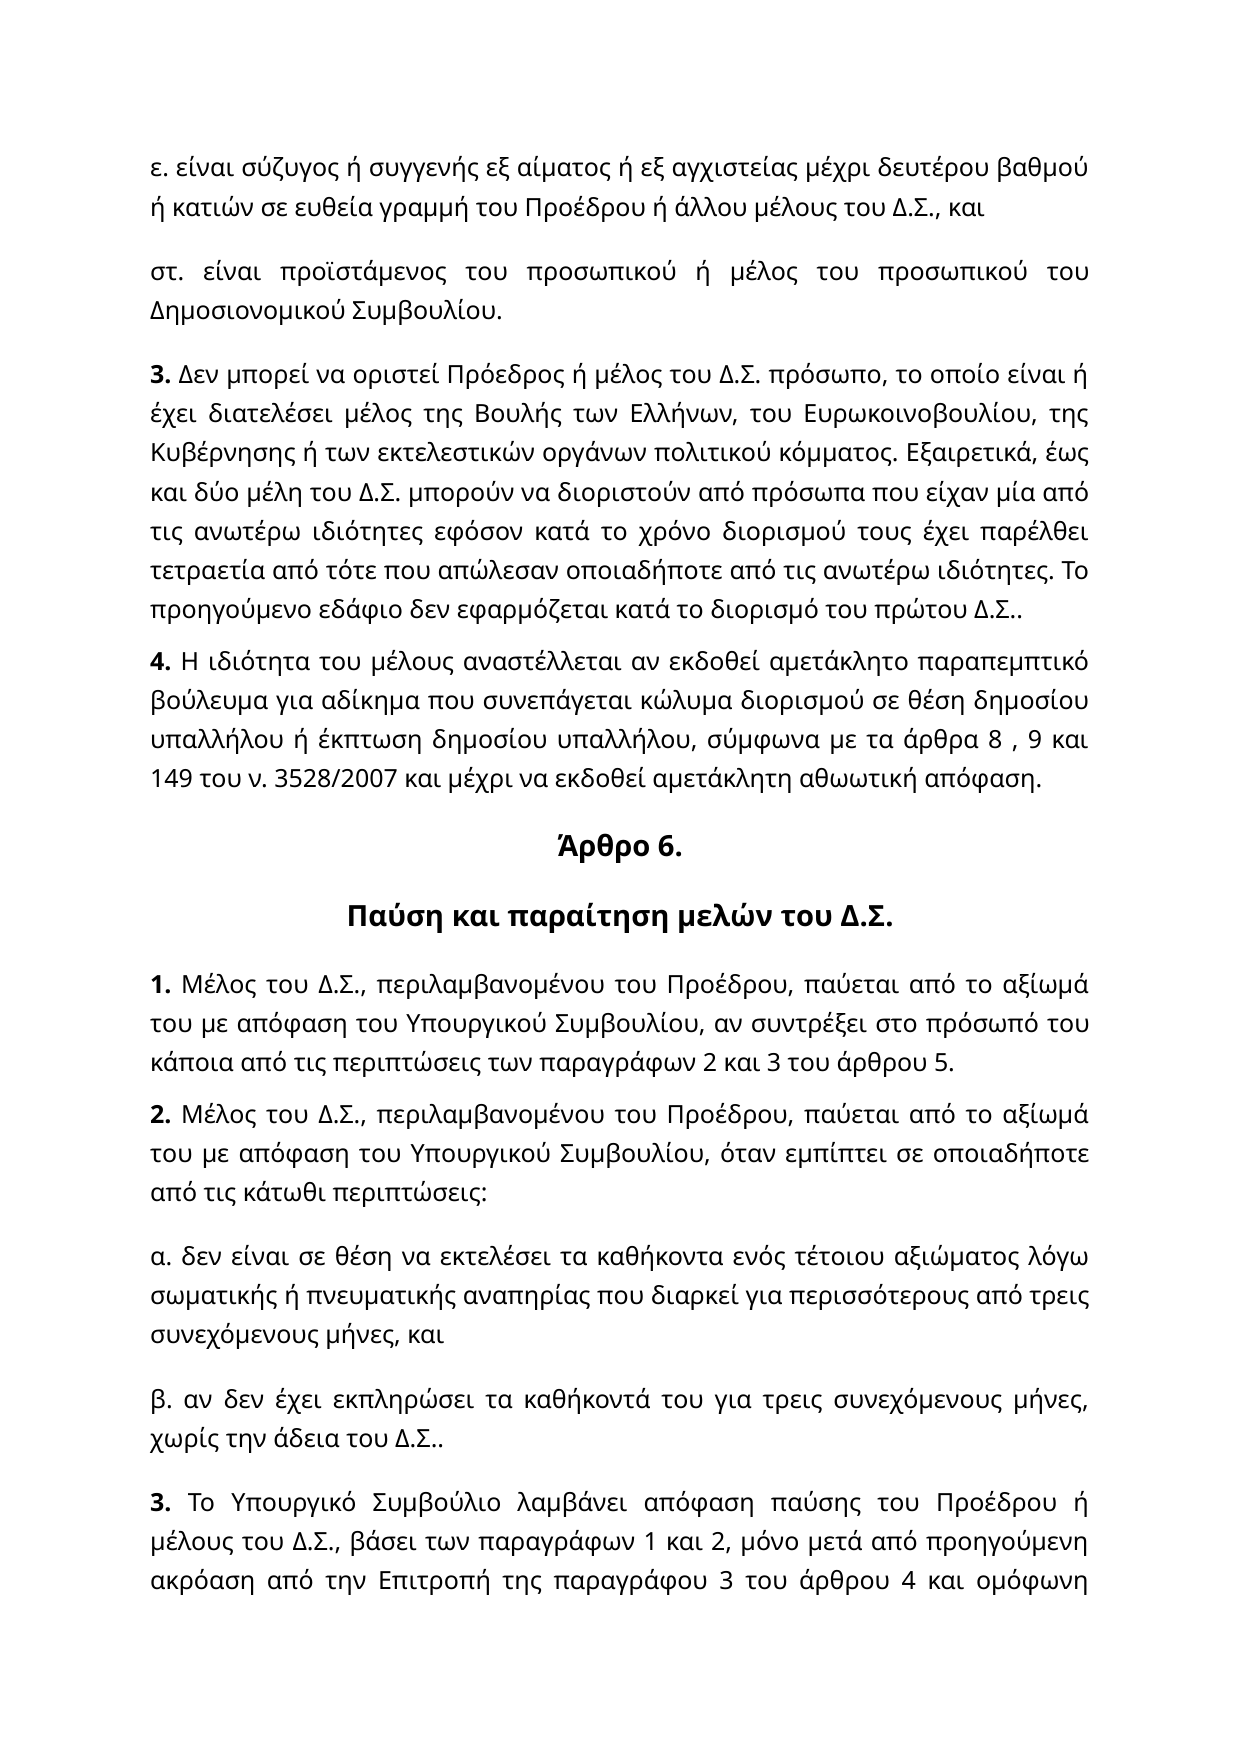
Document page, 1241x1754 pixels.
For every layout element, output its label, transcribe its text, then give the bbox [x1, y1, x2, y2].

text στ. είναι προϊστάμενος του προσωπικού ή μέλος του προσωπικού του Δημοσιονομικού Συμβουλίου. [150, 253, 1090, 327]
subtitle Άρθρο 6. [150, 825, 1090, 865]
text 3. Το Υπουργικό Συμβούλιο λαμβάνει απόφαση παύσης του Προέδρου ή μέλους του Δ.Σ., βάσει των παραγράφων 1 και 2, μόνο μετά από προηγούμενη ακρόαση από την Επιτροπή της παραγράφου 3 του άρθρου 4 και ομόφωνη [150, 1484, 1090, 1597]
text α. δεν είναι σε θέση να εκτελέσει τα καθήκοντα ενός τέτοιου αξιώματος λόγω σωματικής ή πνευματικής αναπηρίας που διαρκεί για περισσότερους από τρεις συνεχόμενους μήνες, και [150, 1239, 1090, 1351]
text 2. Μέλος του Δ.Σ., περιλαμβανομένου του Προέδρου, παύεται από το αξίωμά του με απόφαση του Υπουργικού Συμβουλίου, όταν εμπίπτει σε οποιαδήποτε από τις κάτωθι περιπτώσεις: [150, 1096, 1090, 1209]
text 4. Η ιδιότητα του μέλους αναστέλλεται αν εκδοθεί αμετάκλητο παραπεμπτικό βούλευμα για αδίκημα που συνεπάγεται κώλυμα διορισμού σε θέση δημοσίου υπαλλήλου ή έκπτωση δημοσίου υπαλλήλου, σύμφωνα με τα άρθρα 8 , 9 και 149 του ν. 3528/2007 και μέχρι να εκδοθεί αμετάκλητη αθωωτική απόφαση. [150, 643, 1090, 795]
text 1. Μέλος του Δ.Σ., περιλαμβανομένου του Προέδρου, παύεται από το αξίωμά του με απόφαση του Υπουργικού Συμβουλίου, αν συντρέξει στο πρόσωπό του κάποια από τις περιπτώσεις των παραγράφων 2 και 3 του άρθρου 5. [150, 966, 1090, 1079]
text β. αν δεν έχει εκπληρώσει τα καθήκοντά του για τρεις συνεχόμενους μήνες, χωρίς την άδεια του Δ.Σ.. [150, 1381, 1090, 1454]
text 3. Δεν μπορεί να οριστεί Πρόεδρος ή μέλος του Δ.Σ. πρόσωπο, το οποίο είναι ή έχει διατελέσει μέλος της Βουλής των Ελλήνων, του Ευρωκοινοβουλίου, της Κυβέρνησης ή των εκτελεστικών οργάνων πολιτικού κόμματος. Εξαιρετικά, έως και δύο μέλη του Δ.Σ. μπορούν να διοριστούν από πρόσωπα που είχαν μία από τις ανωτέρω ιδιότητες εφόσον κατά το χρόνο διορισμού τους έχει παρέλθει τετραετία από τότε που απώλεσαν οποιαδήποτε από τις ανωτέρω ιδιότητες. Το προηγούμενο εδάφιο δεν εφαρμόζεται κατά το διορισμό του πρώτου Δ.Σ.. [150, 357, 1090, 626]
subtitle Παύση και παραίτηση μελών του Δ.Σ. [150, 896, 1090, 935]
text ε. είναι σύζυγος ή συγγενής εξ αίματος ή εξ αγχιστείας μέχρι δευτέρου βαθμού ή κατιών σε ευθεία γραμμή του Προέδρου ή άλλου μέλους του Δ.Σ., και [150, 150, 1090, 223]
